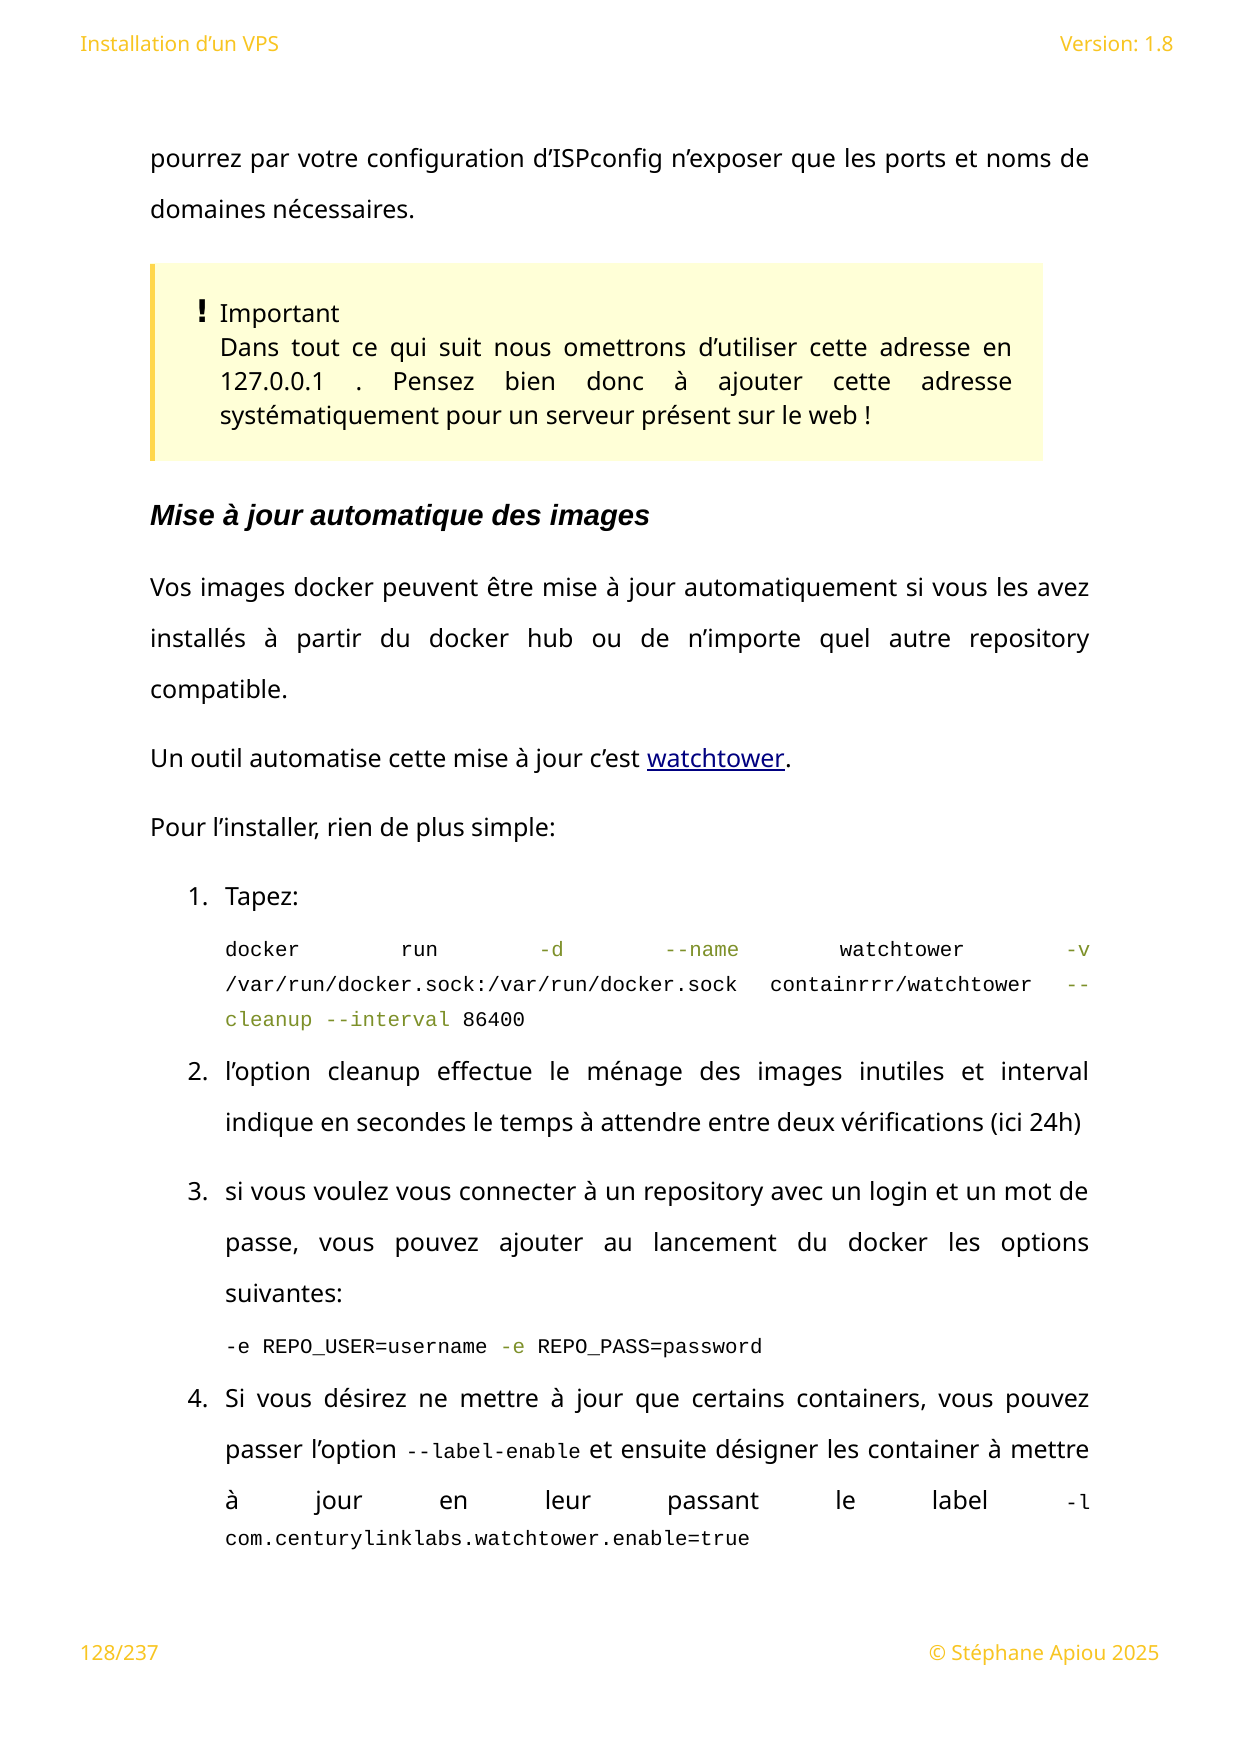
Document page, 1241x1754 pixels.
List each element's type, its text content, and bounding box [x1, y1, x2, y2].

list Important Dans tout ce qui suit nous omettrons d’utiliser cette adresse en 127.0.0.1 . Pensez bien donc à ajouter cette adresse systématiquement pour un serveur présent sur le web ! [150, 263, 1043, 461]
text Pour l’installer, rien de plus simple: [150, 809, 1090, 844]
text Vos images docker peuvent être mise à jour automatiquement si vous les avez installés à partir du docker hub ou de n’importe quel autre repository compatible. [150, 569, 1090, 706]
list docker run -d --name watchtower -v /var/run/docker.sock:/var/run/docker.sock containrrr/watchtower --cleanup --interval 86400 [187, 938, 1090, 1033]
text Un outil automatise cette mise à jour c’est watchtower. [150, 741, 1090, 775]
list Si vous désirez ne mettre à jour que certains containers, vous pouvez passer l’option --label-enable et ensuite désigner les container à mettre à jour en leur passant le label -l com.centurylinklabs.watchtower.enable=true [187, 1380, 1090, 1552]
text pourrez par votre configuration d’ISPconfig n’exposer que les ports et noms de domaines nécessaires. [150, 141, 1090, 226]
list -e REPO_USER=username -e REPO_PASS=password [187, 1336, 1090, 1359]
list Tapez: [187, 878, 1090, 913]
list l’option cleanup effectue le ménage des images inutiles et interval indique en secondes le temps à attendre entre deux vérifications (ici 24h) [187, 1054, 1090, 1139]
list si vous voulez vous connecter à un repository avec un login et un mot de passe, vous pouvez ajouter au lancement du docker les options suivantes: [187, 1174, 1090, 1310]
subtitle Mise à jour automatique des images [150, 498, 1090, 531]
